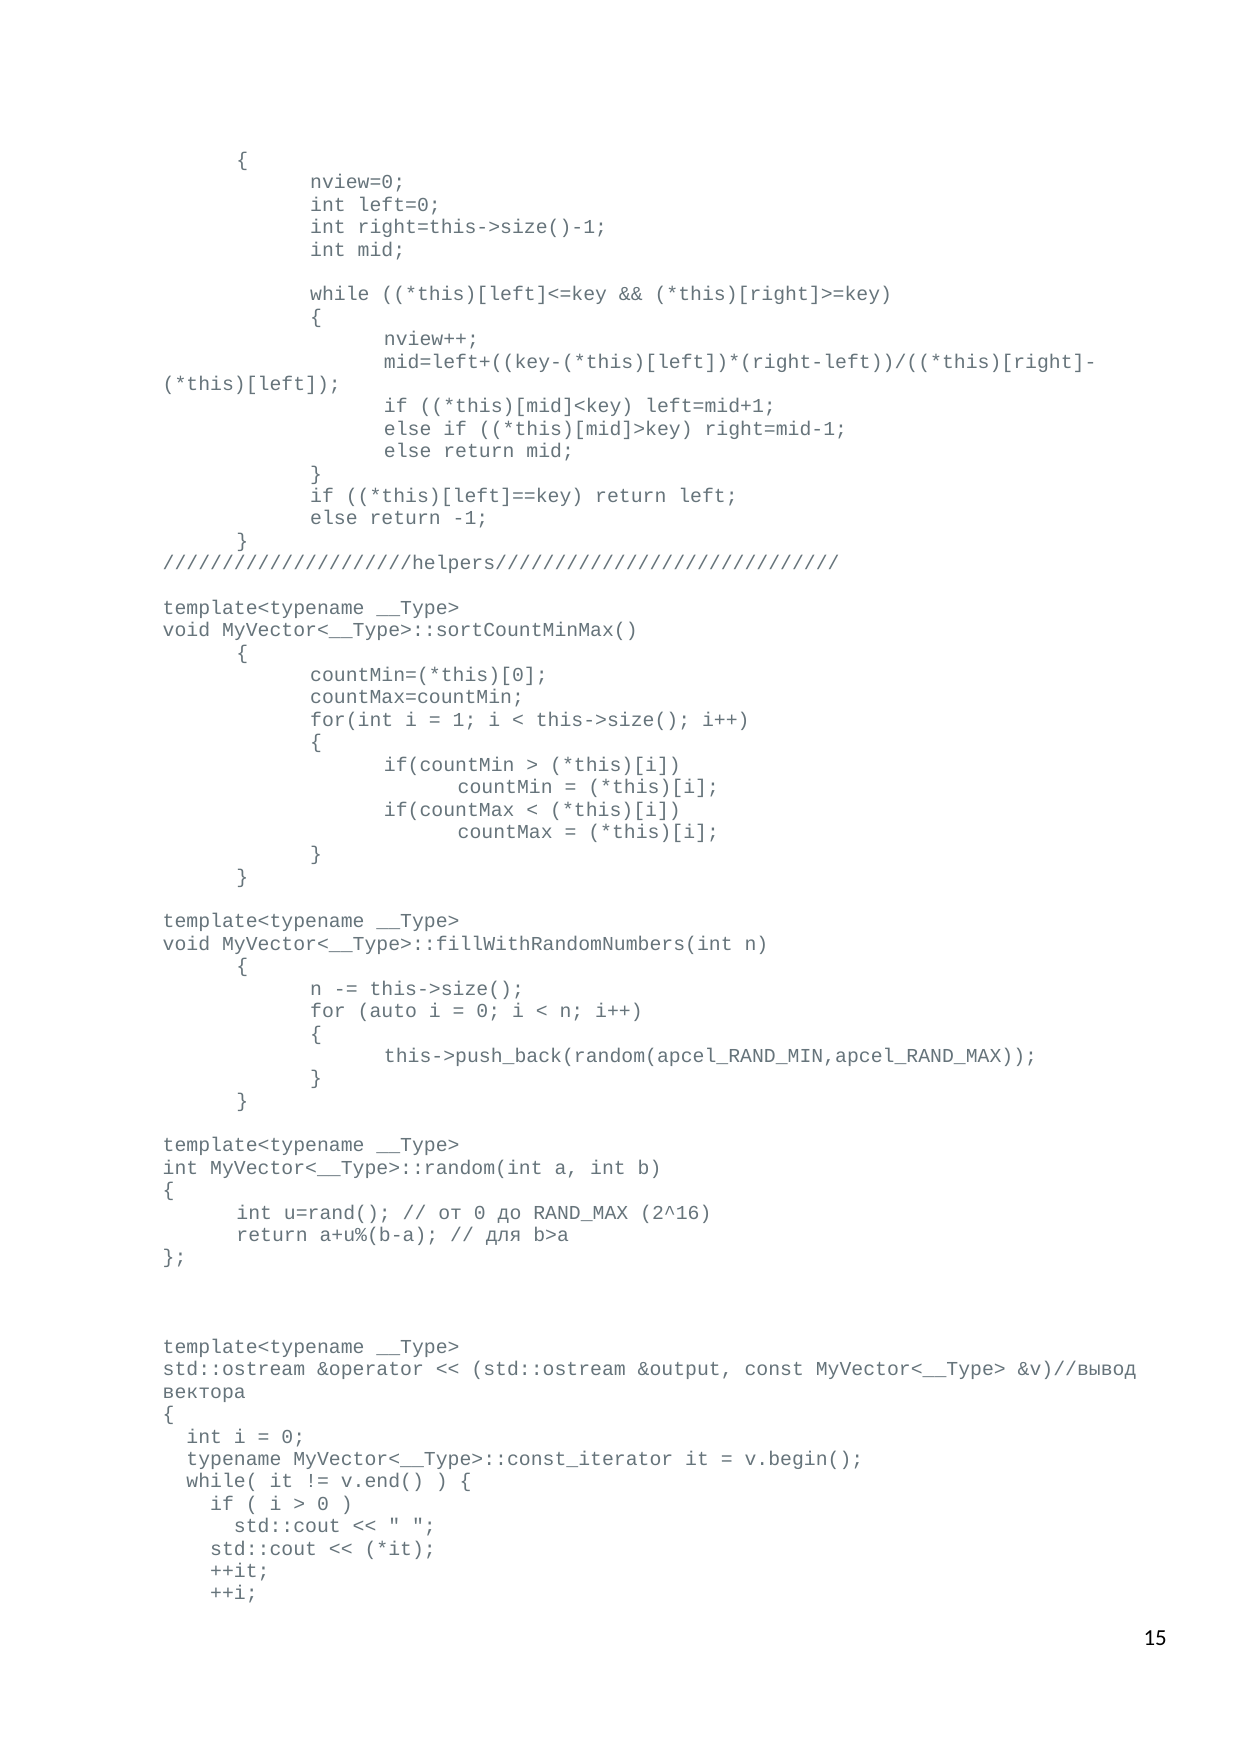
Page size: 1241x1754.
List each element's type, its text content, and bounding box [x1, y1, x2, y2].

text ++it; [162, 1561, 1166, 1583]
text mid=left+((key-(*this)[left])*(right-left))/((*this)[right]-(*this)[left]); [162, 352, 1166, 396]
text { [162, 1023, 1166, 1046]
text countMin = (*this)[i]; [162, 777, 1166, 799]
text countMin=(*this)[0]; [162, 665, 1166, 687]
text if(countMax < (*this)[i]) [162, 799, 1166, 822]
text } [162, 531, 1166, 553]
text template<typename __Type> [162, 598, 1166, 620]
text { [162, 956, 1166, 979]
text return a+u%(b-a); // для b>a [162, 1225, 1166, 1247]
text if ((*this)[mid]<key) left=mid+1; [162, 396, 1166, 419]
text for(int i = 1; i < this->size(); i++) [162, 710, 1166, 732]
text while ((*this)[left]<=key && (*this)[right]>=key) [162, 284, 1166, 307]
text void MyVector<__Type>::sortCountMinMax() [162, 620, 1166, 643]
text }; [162, 1247, 1166, 1270]
text nview=0; [162, 172, 1166, 195]
text template<typename __Type> [162, 1135, 1166, 1158]
text } [162, 1068, 1166, 1091]
text typename MyVector<__Type>::const_iterator it = v.begin(); [162, 1449, 1166, 1471]
text template<typename __Type> [162, 1337, 1166, 1359]
text /////////////////////helpers///////////////////////////// [162, 553, 1166, 576]
text if ((*this)[left]==key) return left; [162, 486, 1166, 508]
text else return -1; [162, 508, 1166, 531]
text std::cout << " "; [162, 1516, 1166, 1538]
text { [162, 1180, 1166, 1203]
text } [162, 844, 1166, 867]
text template<typename __Type> [162, 911, 1166, 934]
text void MyVector<__Type>::fillWithRandomNumbers(int n) [162, 934, 1166, 956]
text { [162, 732, 1166, 755]
text countMax = (*this)[i]; [162, 822, 1166, 844]
text { [162, 150, 1166, 172]
text std::ostream &operator << (std::ostream &output, const MyVector<__Type> &v)//вывод вектора [162, 1359, 1166, 1404]
text int u=rand(); // от 0 до RAND_MAX (2^16) [162, 1203, 1166, 1225]
text } [162, 463, 1166, 486]
text nview++; [162, 329, 1166, 352]
text else if ((*this)[mid]>key) right=mid-1; [162, 419, 1166, 441]
text while( it != v.end() ) { [162, 1471, 1166, 1494]
text if ( i > 0 ) [162, 1494, 1166, 1516]
text } [162, 867, 1166, 889]
text { [162, 1404, 1166, 1427]
text } [162, 1091, 1166, 1113]
text int i = 0; [162, 1427, 1166, 1449]
text n -= this->size(); [162, 979, 1166, 1001]
text int right=this->size()-1; [162, 217, 1166, 239]
text int MyVector<__Type>::random(int a, int b) [162, 1158, 1166, 1180]
text this->push_back(random(apcel_RAND_MIN,apcel_RAND_MAX)); [162, 1046, 1166, 1068]
text int mid; [162, 239, 1166, 262]
text int left=0; [162, 195, 1166, 217]
text { [162, 643, 1166, 665]
text std::cout << (*it); [162, 1538, 1166, 1561]
text if(countMin > (*this)[i]) [162, 755, 1166, 777]
text countMax=countMin; [162, 687, 1166, 710]
text ++i; [162, 1583, 1166, 1606]
text else return mid; [162, 441, 1166, 463]
text for (auto i = 0; i < n; i++) [162, 1001, 1166, 1023]
text { [162, 307, 1166, 329]
